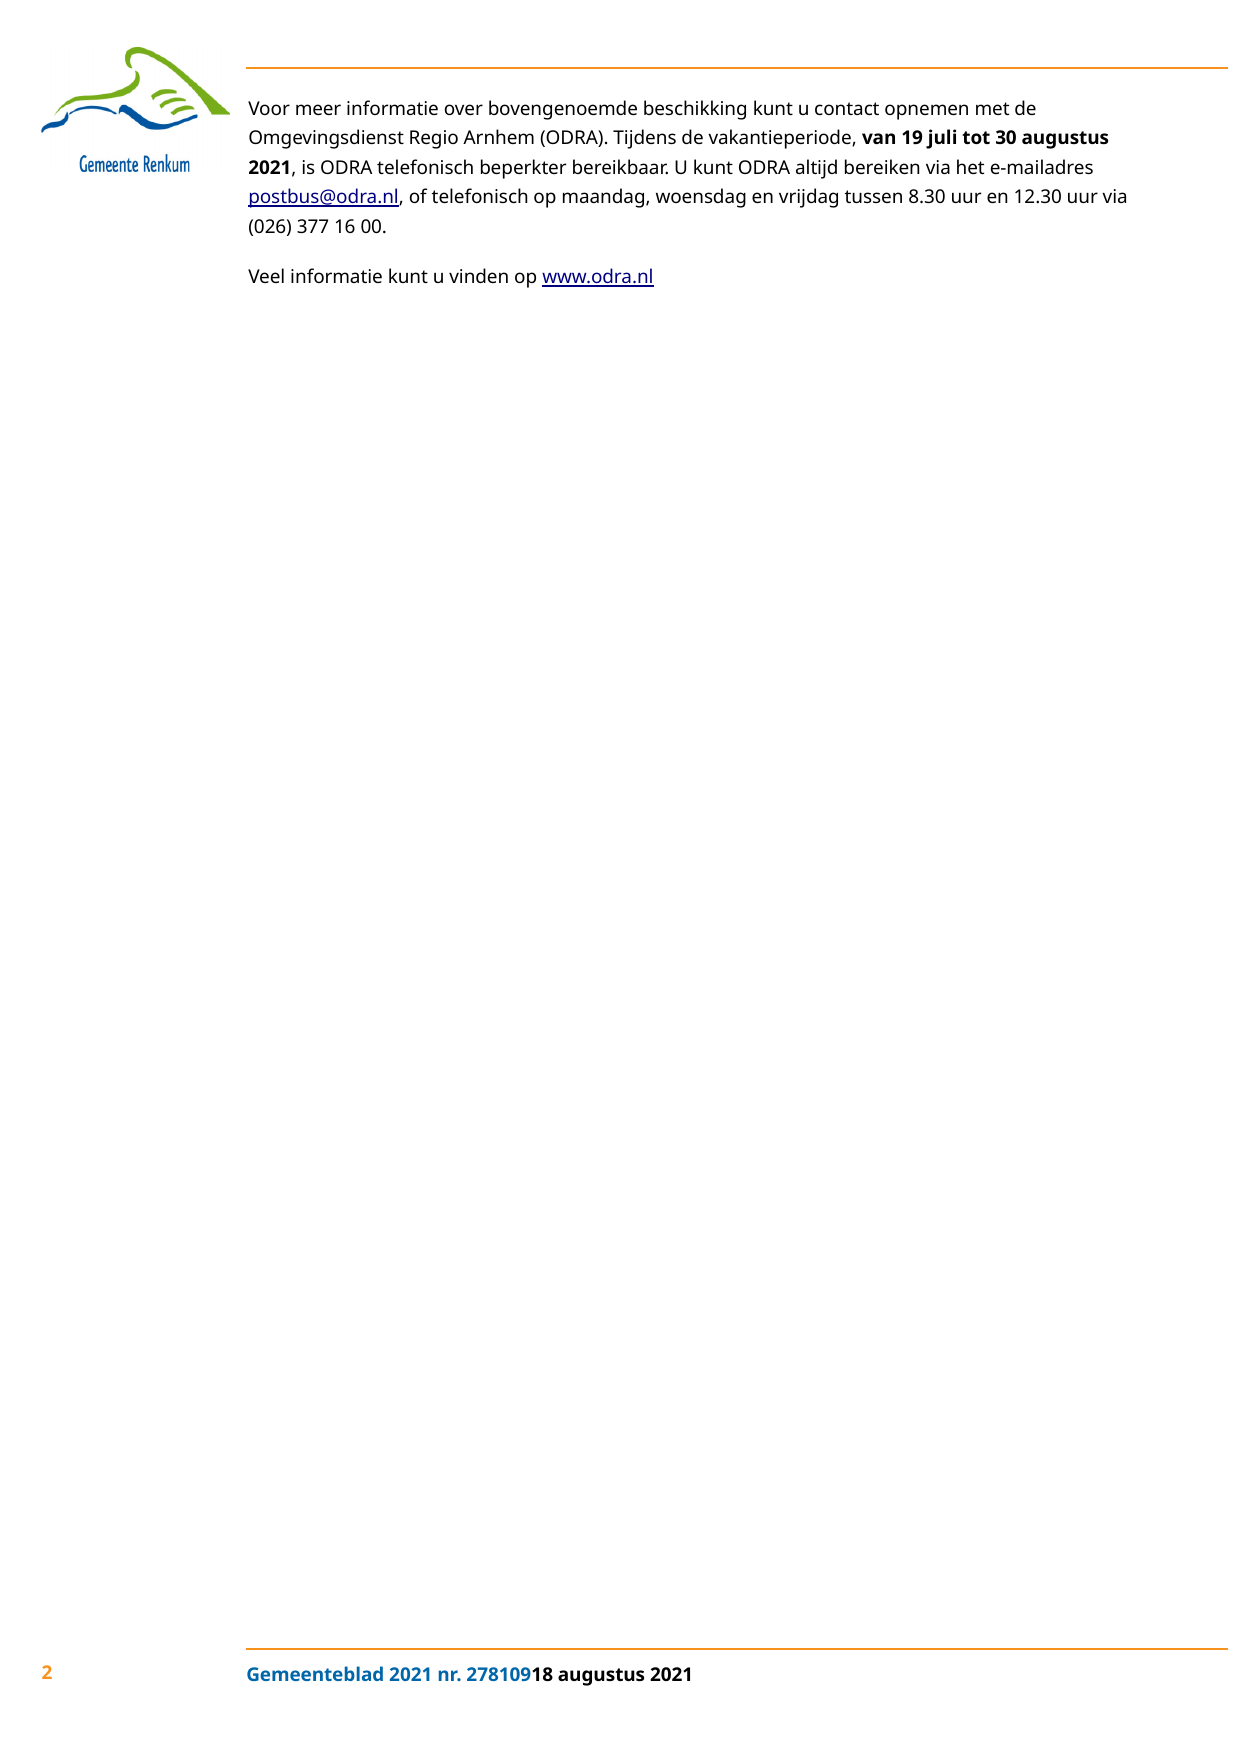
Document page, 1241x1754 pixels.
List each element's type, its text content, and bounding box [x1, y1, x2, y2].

text Veel informatie kunt u vinden op www.odra.nl [248, 263, 1152, 289]
picture [41, 47, 231, 172]
text Voor meer informatie over bovengenoemde beschikking kunt u contact opnemen met de Omgevingsdienst Regio Arnhem (ODRA). Tijdens de vakantieperiode, van 19 juli tot 30 augustus 2021, is ODRA telefonisch beperkter bereikbaar. U kunt ODRA altijd bereiken via het e-mailadres postbus@odra.nl, of telefonisch op maandag, woensdag en vrijdag tussen 8.30 uur en 12.30 uur via (026) 377 16 00. [248, 95, 1152, 239]
